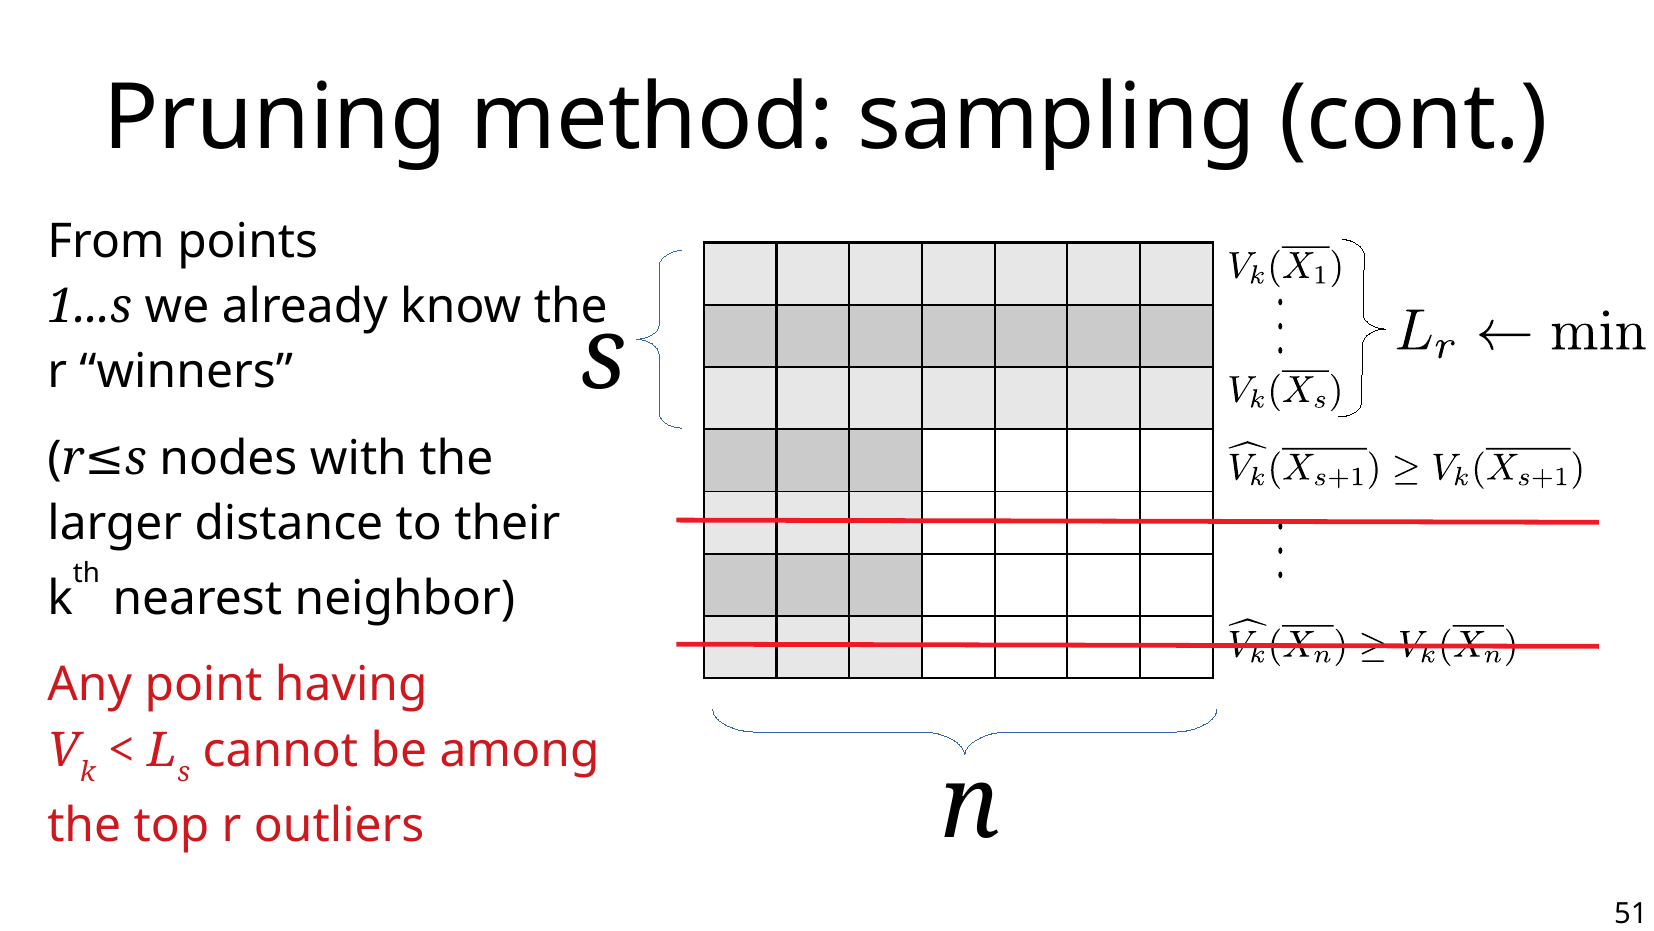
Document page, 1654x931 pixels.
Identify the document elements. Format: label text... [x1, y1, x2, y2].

text_box n [925, 723, 1057, 839]
text_box [1227, 441, 1586, 489]
picture [695, 236, 1217, 518]
text_box [1227, 618, 1519, 643]
title Pruning method: sampling (cont.) [82, 1, 1571, 226]
picture [695, 647, 1217, 684]
picture [695, 523, 1217, 643]
list From points 1...s we already know the r “winners” (r≤s nodes with the larger distance to their kth nearest neighbor) Any point having Vk < Ls cannot be among the top r outliers [47, 205, 611, 906]
text_box [1227, 648, 1519, 667]
text_box s [566, 274, 695, 389]
text_box [1227, 246, 1345, 288]
text_box [1394, 309, 1647, 359]
text_box [1275, 298, 1286, 354]
text_box [1227, 370, 1344, 412]
text_box [1275, 524, 1286, 579]
